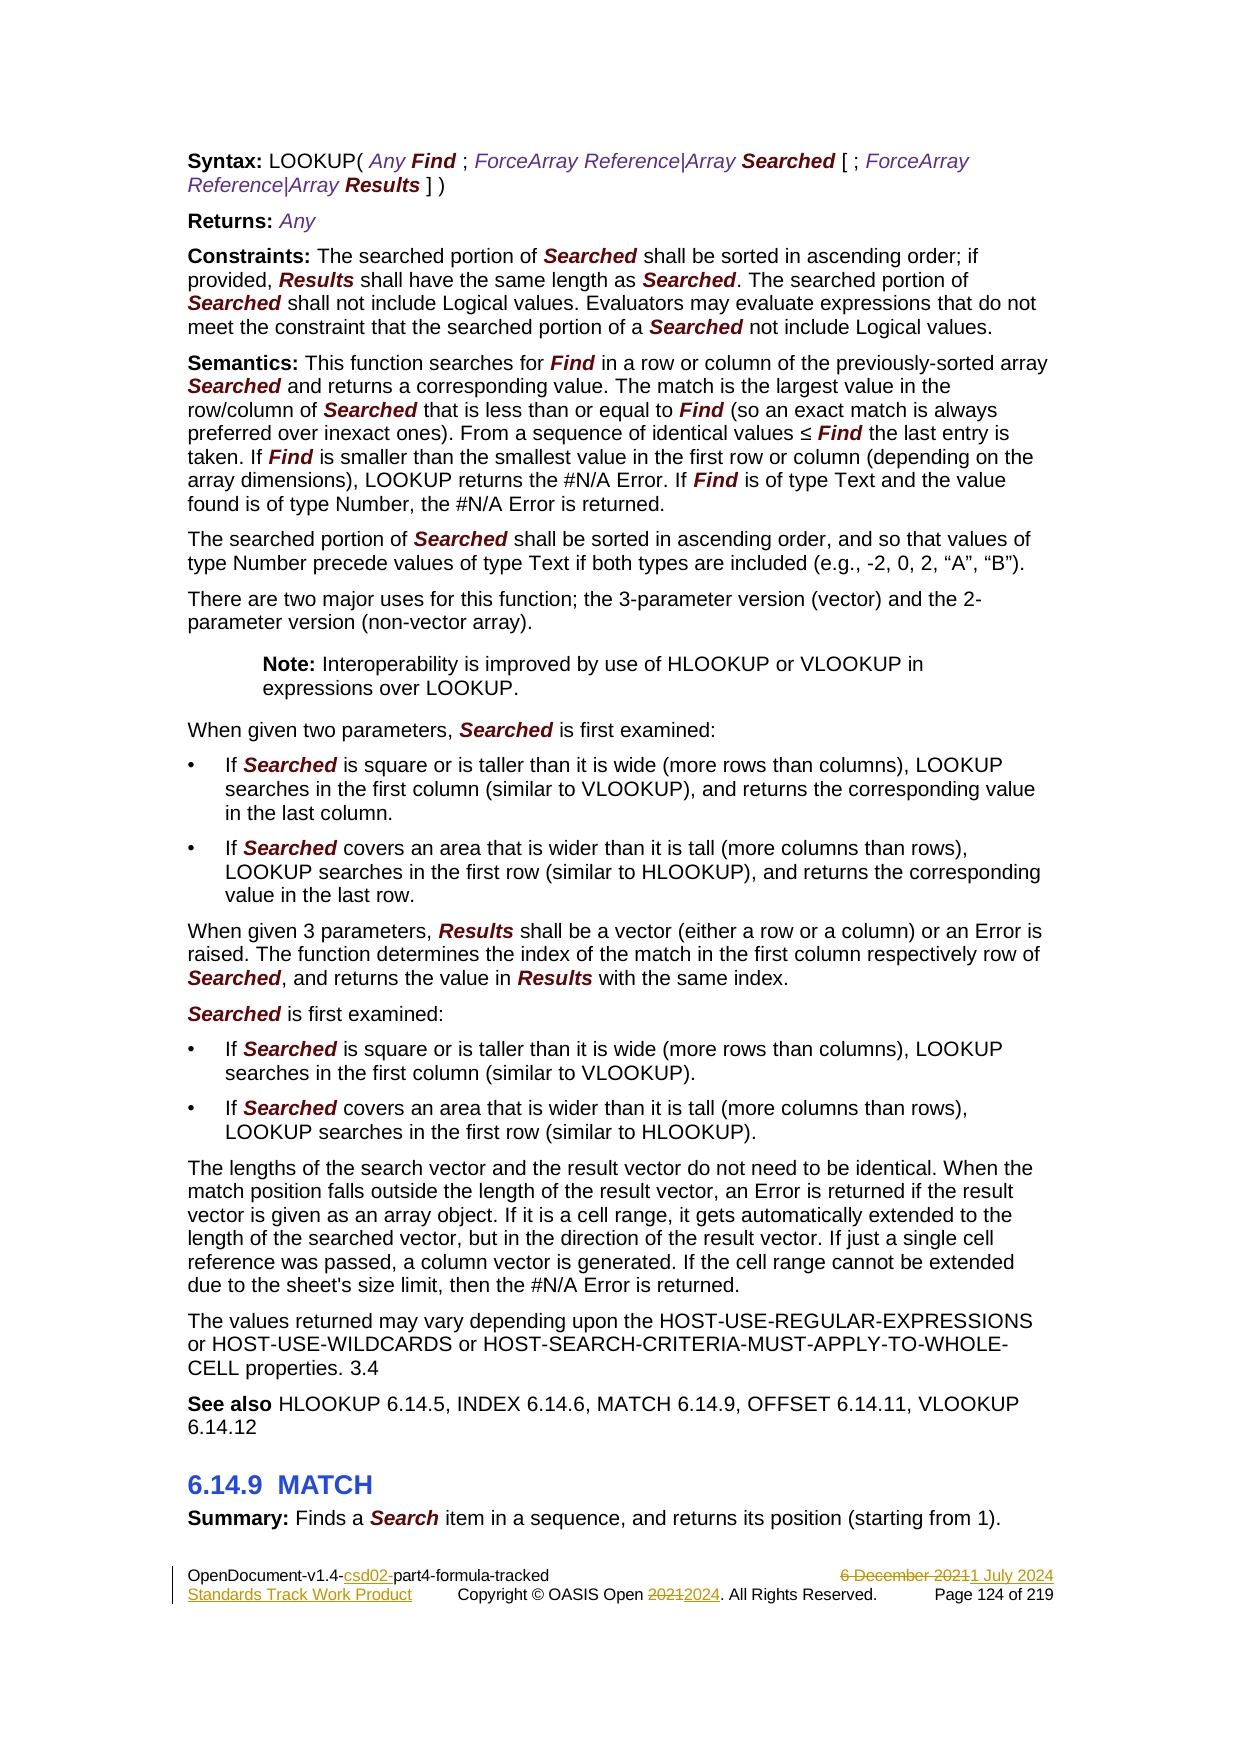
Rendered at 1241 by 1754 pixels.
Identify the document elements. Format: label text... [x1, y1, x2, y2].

text Constraints: The searched portion of Searched shall be sorted in ascending order; if provided, Results shall have the same length as Searched. The searched portion of Searched shall not include Logical values. Evaluators may evaluate expressions that do not meet the constraint that the searched portion of a Searched not include Logical values. [187, 245, 1053, 339]
text Semantics: This function searches for Find in a row or column of the previously-sorted array Searched and returns a corresponding value. The match is the largest value in the row/column of Searched that is less than or equal to Find (so an exact match is always preferred over inexact ones). From a sequence of identical values ≤ Find the last entry is taken. If Find is smaller than the smallest value in the first row or column (depending on the array dimensions), LOOKUP returns the #N/A Error. If Find is of type Text and the value found is of type Number, the #N/A Error is returned. [187, 351, 1053, 516]
list If Searched covers an area that is wider than it is tall (more columns than rows), LOOKUP searches in the first row (similar to HLOOKUP). [187, 1097, 1053, 1144]
text Searched is first examined: [187, 1002, 1053, 1026]
text The lengths of the search vector and the result vector do not need to be identical. When the match position falls outside the length of the result vector, an Error is returned if the result vector is given as an array object. If it is a cell range, it gets automatically extended to the length of the searched vector, but in the direction of the result vector. If just a single cell reference was passed, a column vector is generated. If the cell range cannot be extended due to the sheet's size limit, then the #N/A Error is returned. [187, 1156, 1053, 1297]
text When given two parameters, Searched is first examined: [187, 718, 1053, 742]
text Returns: Any [187, 209, 1053, 233]
text There are two major uses for this function; the 3-parameter version (vector) and the 2-parameter version (non-vector array). [187, 587, 1053, 634]
subtitle MATCH [187, 1470, 1053, 1500]
text The values returned may vary depending upon the HOST-USE-REGULAR-EXPRESSIONS or HOST-USE-WILDCARDS or HOST-SEARCH-CRITERIA-MUST-APPLY-TO-WHOLE-CELL properties. 3.4 [187, 1309, 1053, 1380]
text The searched portion of Searched shall be sorted in ascending order, and so that values of type Number precede values of type Text if both types are included (e.g., -2, 0, 2, “A”, “B”). [187, 528, 1053, 575]
list If Searched is square or is taller than it is wide (more rows than columns), LOOKUP searches in the first column (similar to VLOOKUP), and returns the corresponding value in the last column. [187, 754, 1053, 824]
list If Searched covers an area that is wider than it is tall (more columns than rows), LOOKUP searches in the first row (similar to HLOOKUP), and returns the corresponding value in the last row. [187, 837, 1053, 907]
text Summary: Finds a Search item in a sequence, and returns its position (starting from 1). [187, 1506, 1053, 1530]
text When given 3 parameters, Results shall be a vector (either a row or a column) or an Error is raised. The function determines the index of the match in the first column respectively row of Searched, and returns the value in Results with the same index. [187, 919, 1053, 990]
text See also HLOOKUP 6.14.5, INDEX 6.14.6, MATCH 6.14.9, OFFSET 6.14.11, VLOOKUP 6.14.12 [187, 1392, 1053, 1439]
text Syntax: LOOKUP( Any Find ; ForceArray Reference|Array Searched [ ; ForceArray Reference|Array Results ] ) [187, 150, 1053, 197]
list If Searched is square or is taller than it is wide (more rows than columns), LOOKUP searches in the first column (similar to VLOOKUP). [187, 1038, 1053, 1085]
text Note: Interoperability is improved by use of HLOOKUP or VLOOKUP in expressions over LOOKUP. [262, 653, 978, 700]
